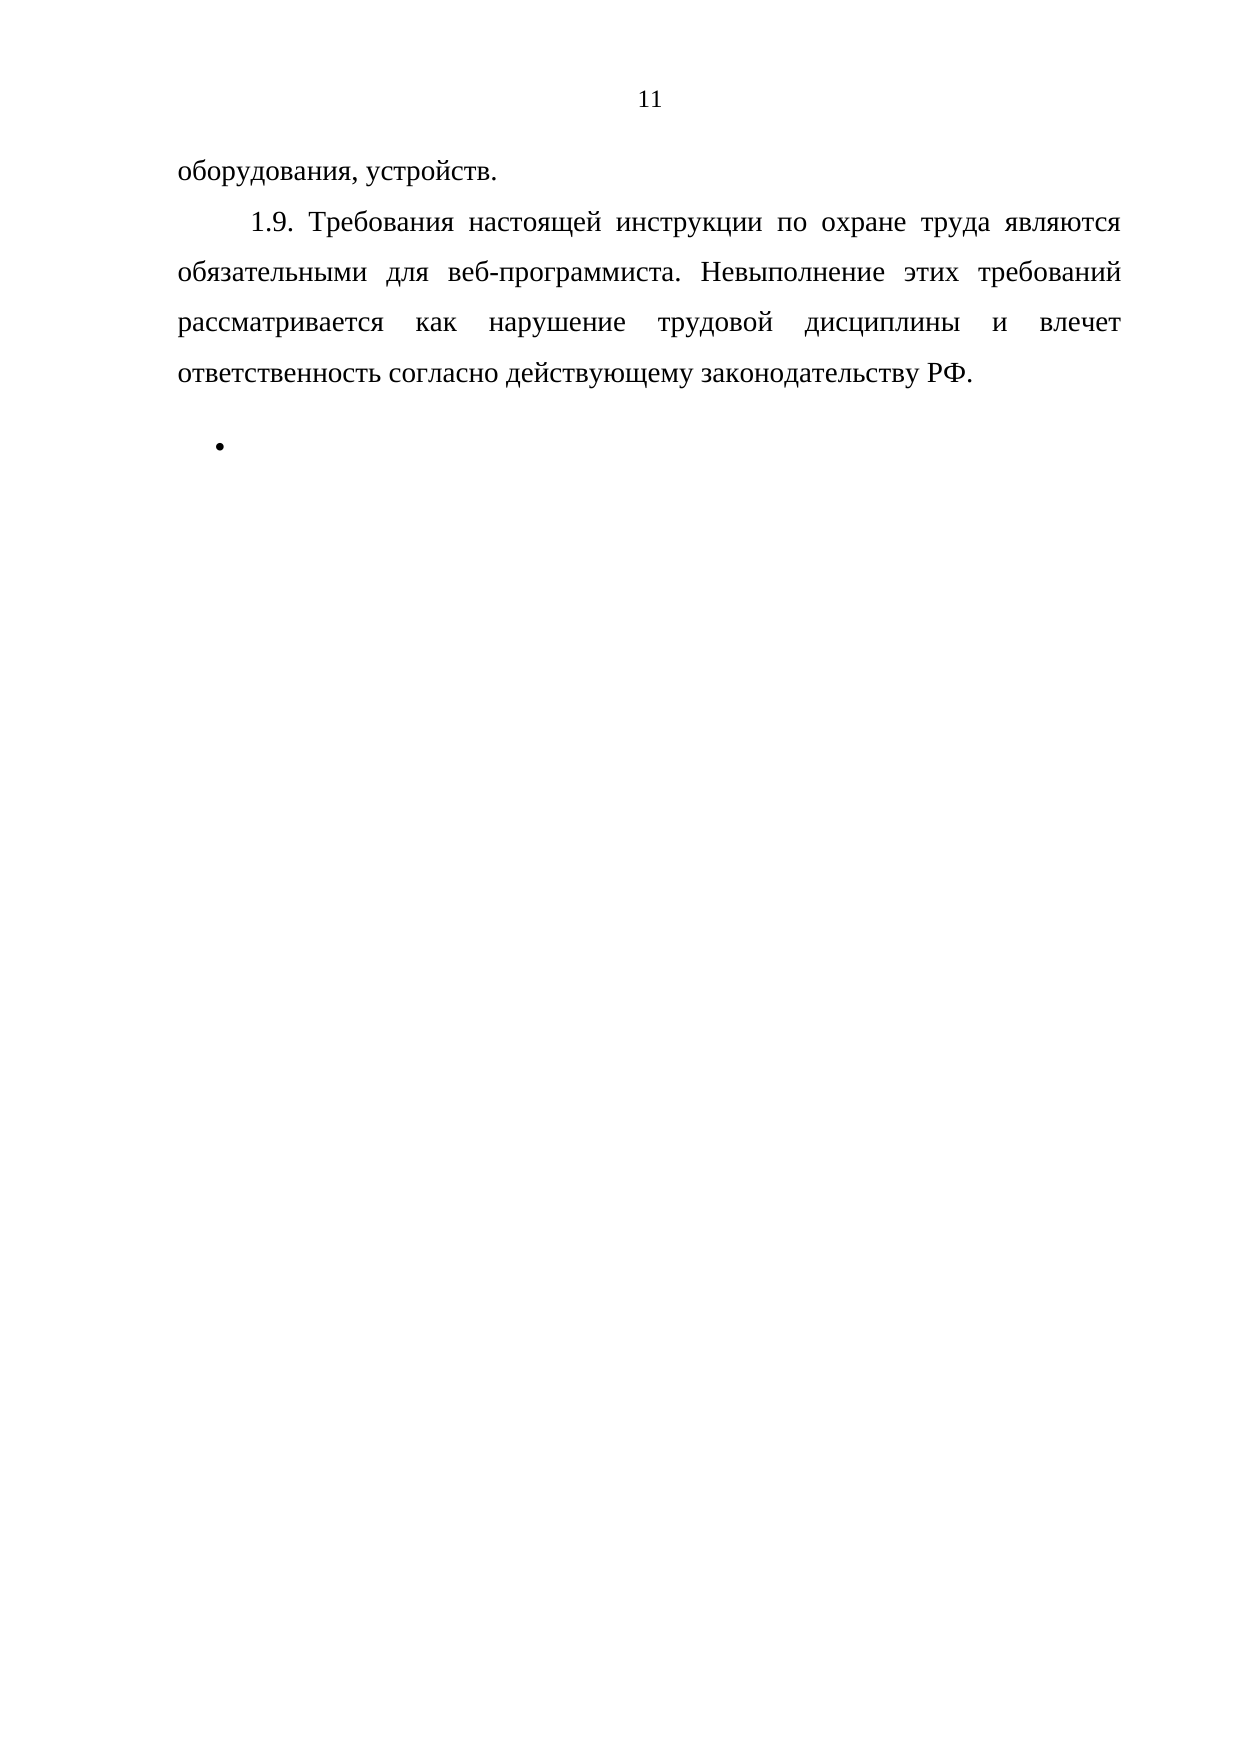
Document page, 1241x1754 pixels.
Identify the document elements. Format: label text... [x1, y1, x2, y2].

text 1.9. Требования настоящей инструкции по охране труда являются обязательными для веб-программиста. Невыполнение этих требований рассматривается как нарушение трудовой дисциплины и влечет ответственность согласно действующему законодательству РФ. [177, 204, 1122, 388]
text оборудования, устройств. [177, 153, 1122, 187]
